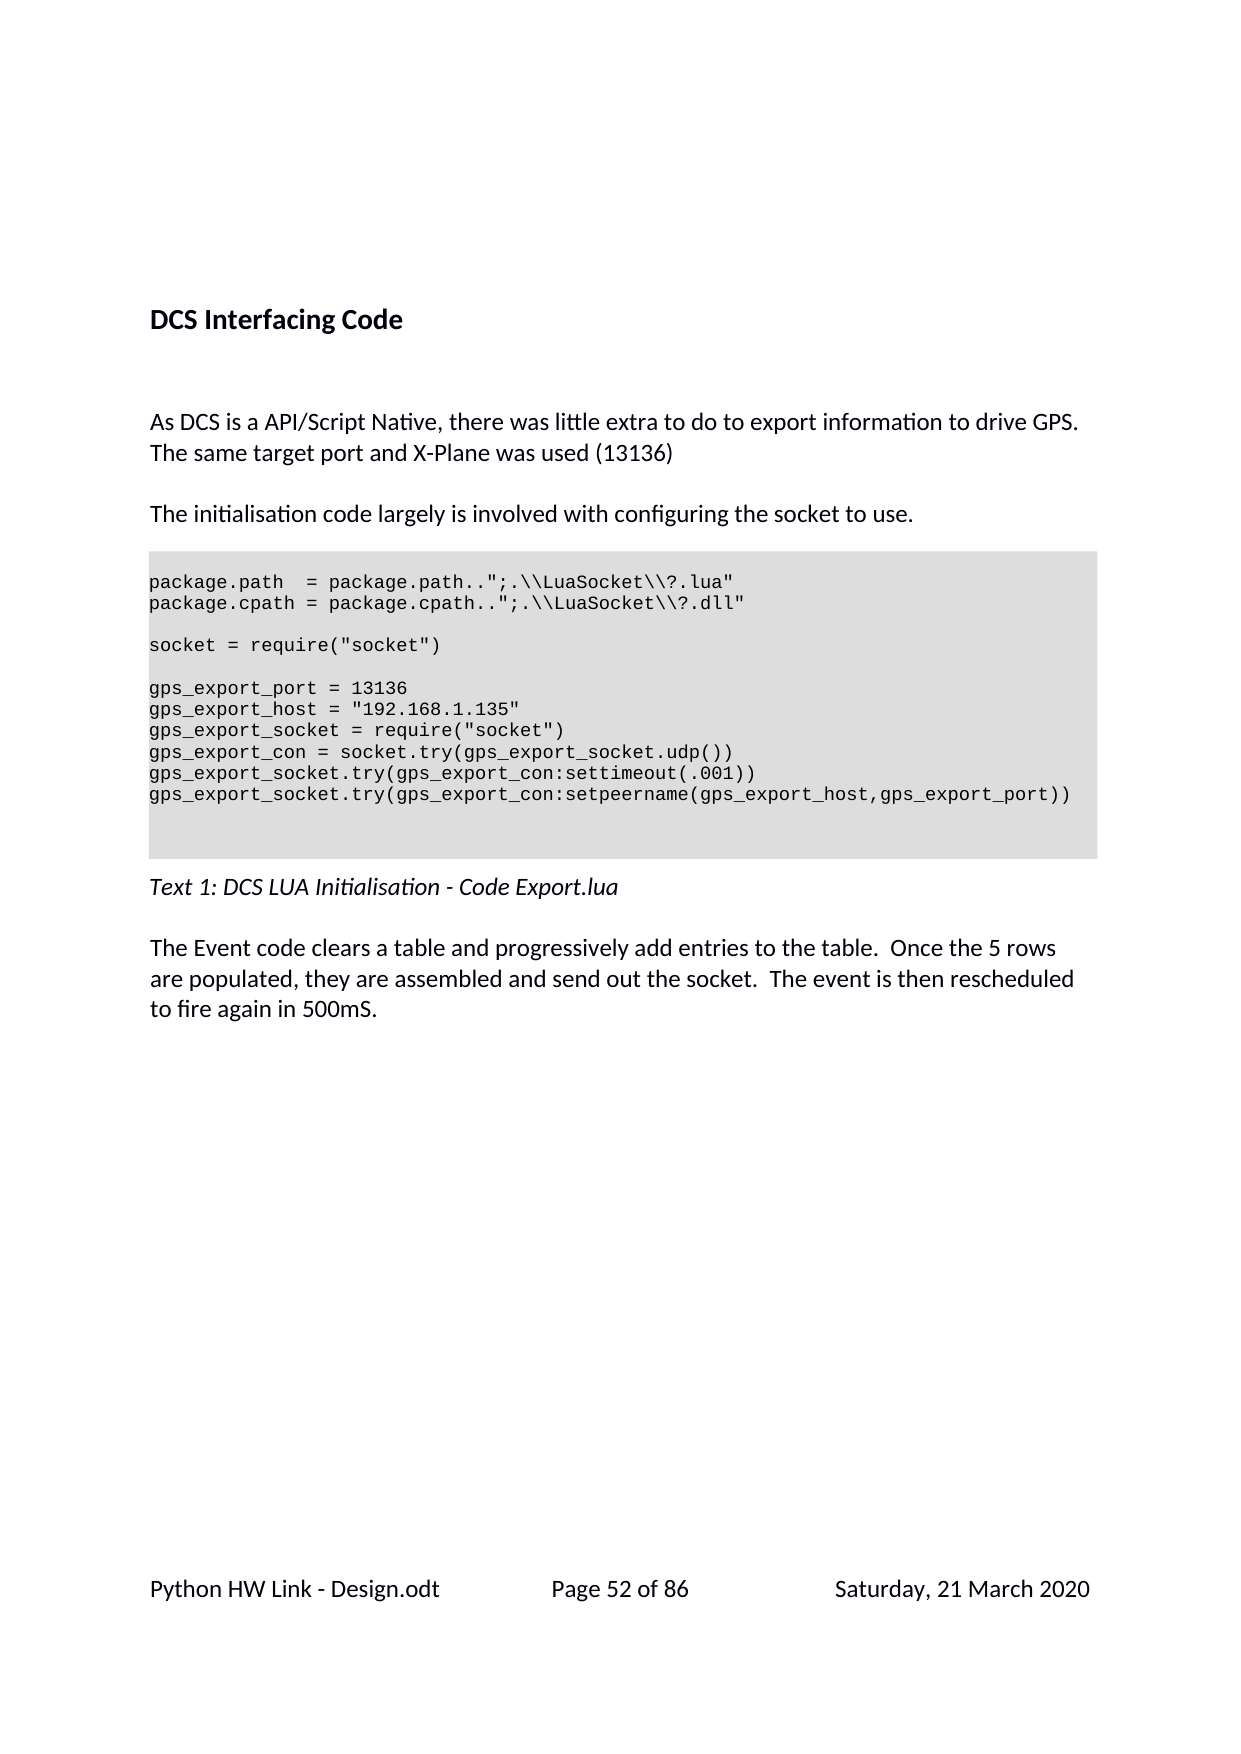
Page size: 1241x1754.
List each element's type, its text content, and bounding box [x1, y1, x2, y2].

text As DCS is a API/Script Native, there was little extra to do to export information to drive GPS. The same target port and X-Plane was used (13136) [150, 406, 1090, 467]
subtitle DCS Interfacing Code [150, 301, 1090, 337]
text The Event code clears a table and progressively add entries to the table. Once the 5 rows are populated, they are assembled and send out the socket. The event is then rescheduled to fire again in 500mS. [150, 932, 1090, 1024]
text Text 1: DCS LUA Initialisation - Code Export.lua [149, 859, 1097, 902]
text The initialisation code largely is involved with configuring the socket to use. [150, 498, 1090, 528]
